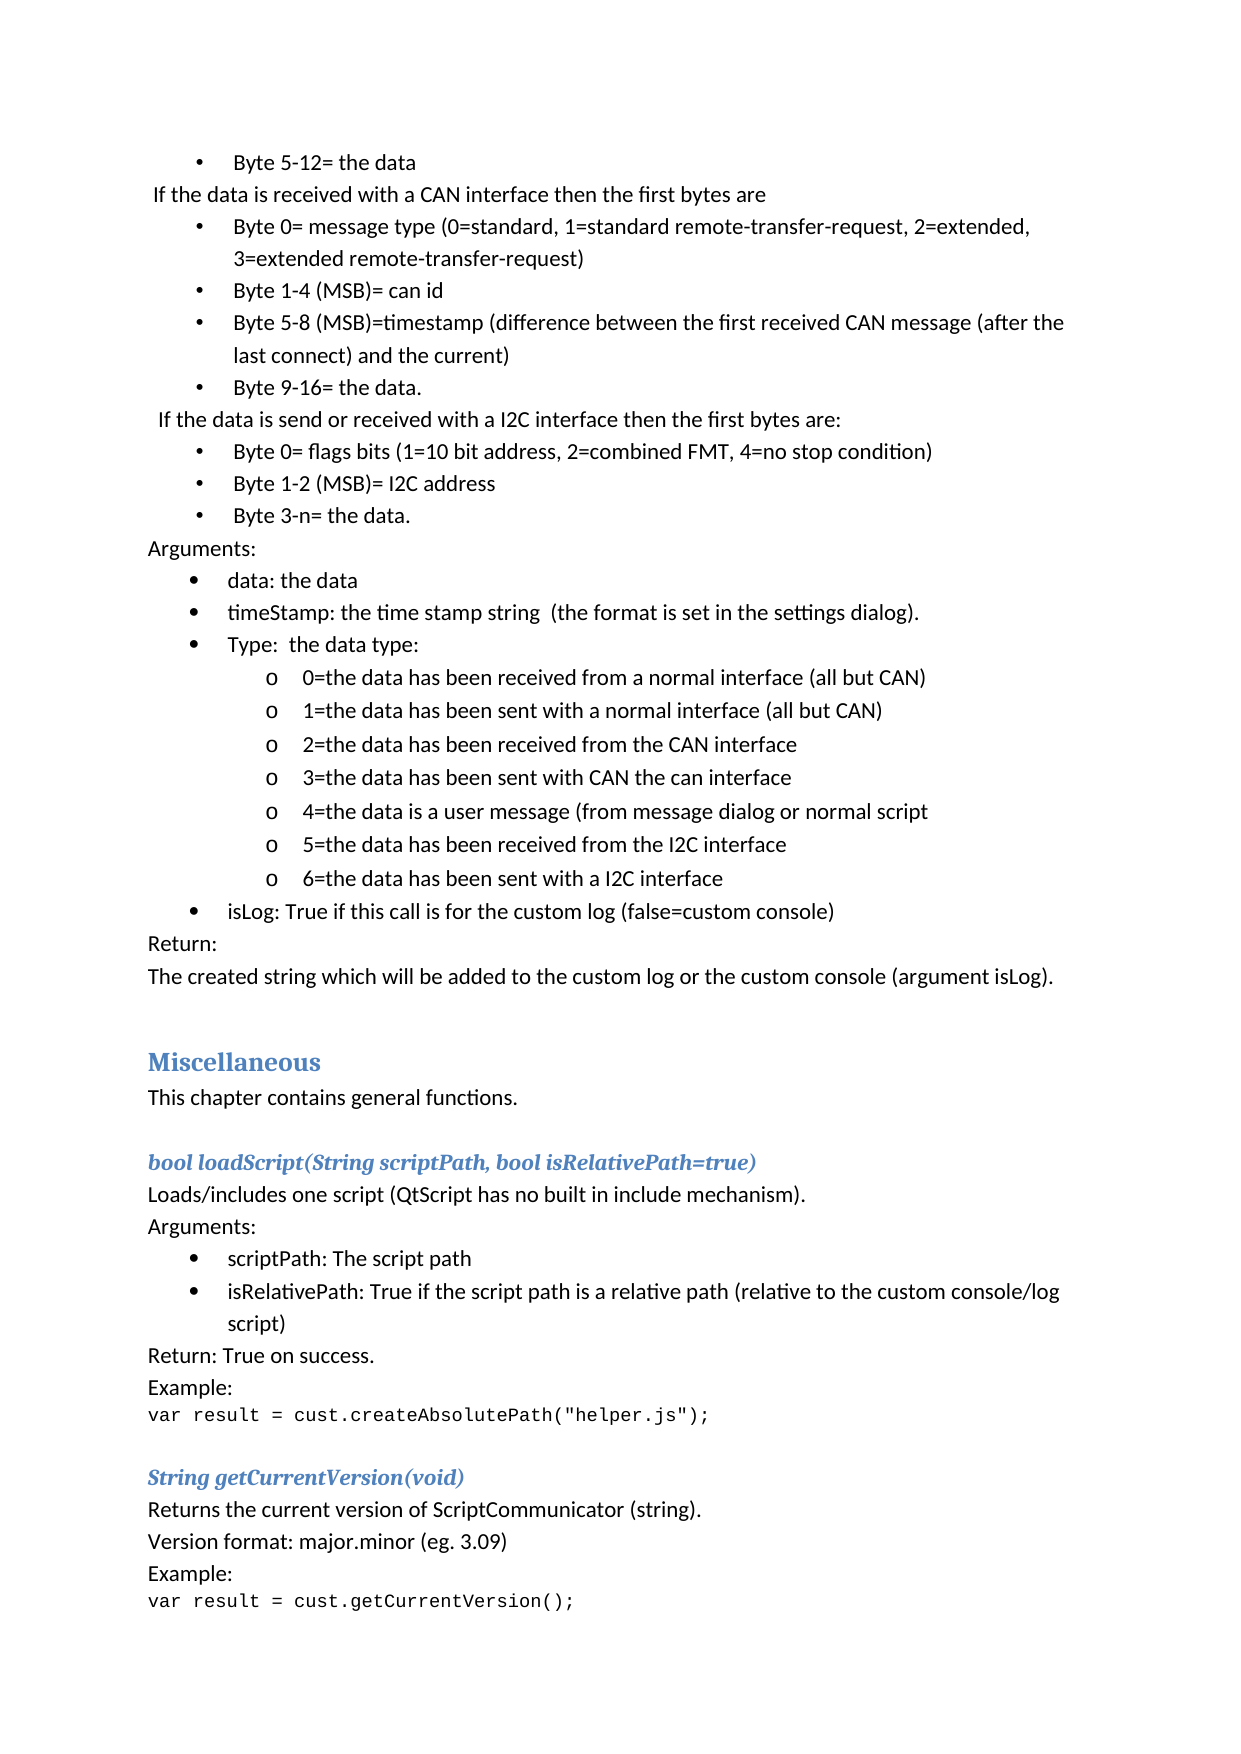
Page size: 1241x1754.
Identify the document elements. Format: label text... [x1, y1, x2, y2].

list Byte 1-4 (MSB)= can id [196, 276, 1093, 304]
text Loads/includes one script (QtScript has no built in include mechanism). [148, 1180, 1093, 1208]
list isRelativePath: True if the script path is a relative path (relative to the custom console/log script) [190, 1277, 1093, 1337]
text If the data is send or received with a I2C interface then the first bytes are: [148, 405, 1093, 433]
subtitle String getCurrentVersion(void) [148, 1465, 1093, 1491]
list timeStamp: the time stamp string (the format is set in the settings dialog). [190, 598, 1093, 626]
list 2=the data has been received from the CAN interface [265, 730, 1093, 759]
list isLog: True if this call is for the custom log (false=custom console) [190, 897, 1093, 925]
list 4=the data is a user message (from message dialog or normal script [265, 797, 1093, 826]
list 5=the data has been received from the I2C interface [265, 830, 1093, 859]
list Type: the data type: [190, 630, 1093, 658]
subtitle Miscellaneous [148, 1047, 1093, 1078]
list 6=the data has been sent with a I2C interface [265, 864, 1093, 893]
text This chapter contains general functions. [148, 1083, 1093, 1111]
list Byte 3-n= the data. [196, 502, 1093, 530]
text Example: [148, 1559, 1093, 1588]
text Return: True on success. [148, 1341, 1093, 1369]
text The created string which will be added to the custom log or the custom console (argument isLog). [148, 962, 1093, 990]
subtitle bool loadScript(String scriptPath, bool isRelativePath=true) [148, 1150, 1093, 1176]
list Byte 5-12= the data [196, 148, 1093, 176]
list Return: [148, 929, 1093, 958]
text Example: [148, 1373, 1093, 1401]
list Byte 5-8 (MSB)=timestamp (difference between the first received CAN message (after the last connect) and the current) [196, 308, 1093, 369]
text Returns the current version of ScriptCommunicator (string). [148, 1495, 1093, 1523]
list Byte 0= message type (0=standard, 1=standard remote-transfer-request, 2=extended, 3=extended remote-transfer-request) [196, 212, 1093, 272]
list Byte 9-16= the data. [196, 373, 1093, 401]
list 3=the data has been sent with CAN the can interface [265, 763, 1093, 792]
list Byte 0= flags bits (1=10 bit address, 2=combined FMT, 4=no stop condition) [196, 437, 1093, 465]
list 1=the data has been sent with a normal interface (all but CAN) [265, 696, 1093, 725]
list Byte 1-2 (MSB)= I2C address [196, 469, 1093, 497]
list data: the data [190, 566, 1093, 594]
text If the data is received with a CAN interface then the first bytes are [148, 180, 1093, 208]
list scriptPath: The script path [190, 1244, 1093, 1273]
text var result = cust.getCurrentVersion(); [148, 1592, 1093, 1613]
text Arguments: [148, 1212, 1093, 1240]
text Arguments: [148, 534, 1093, 562]
text Version format: major.minor (eg. 3.09) [148, 1527, 1093, 1555]
list 0=the data has been received from a normal interface (all but CAN) [265, 663, 1093, 692]
text var result = cust.createAbsolutePath("helper.js"); [148, 1406, 1093, 1427]
